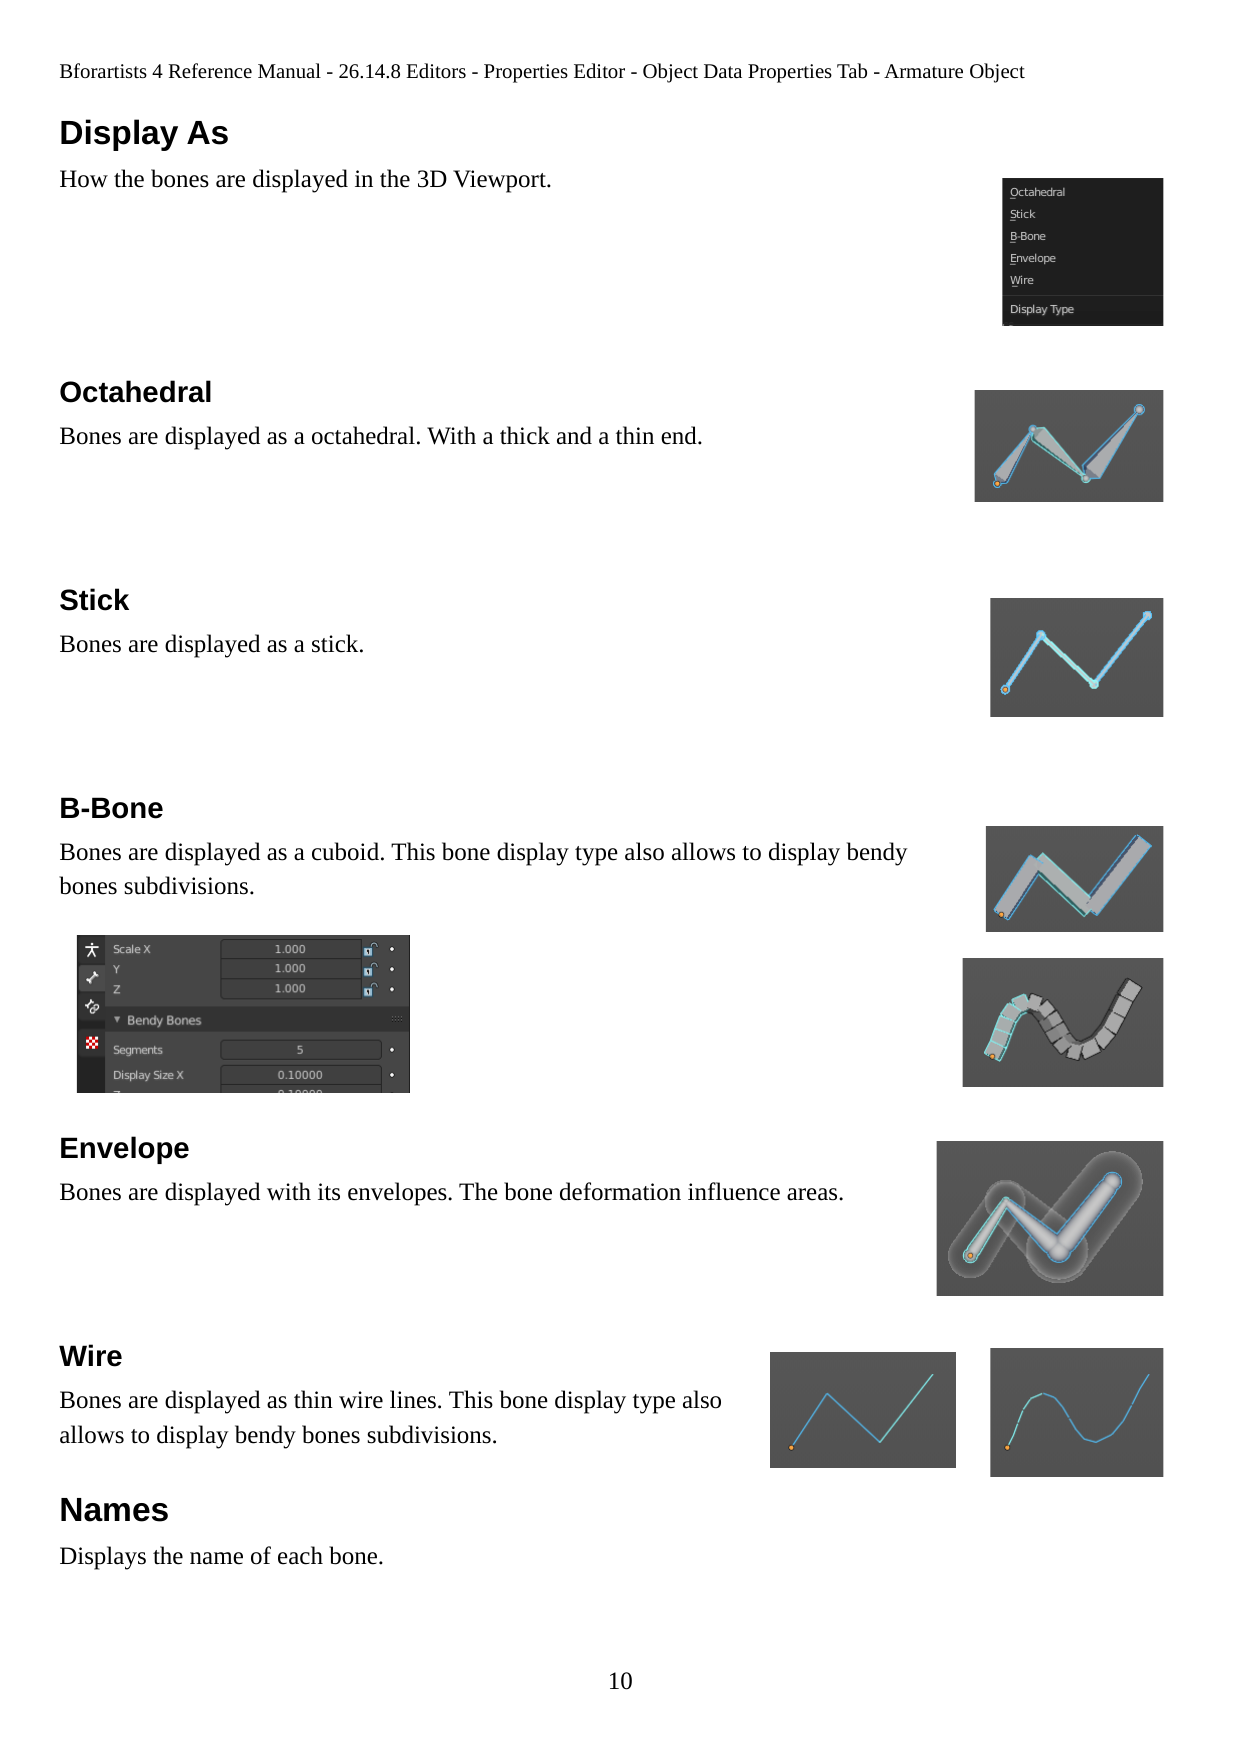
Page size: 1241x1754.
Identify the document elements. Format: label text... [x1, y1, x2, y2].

subtitle Names [59, 1490, 1181, 1528]
subtitle Display As [59, 113, 1181, 151]
text How the bones are displayed in the 3D Viewport. [59, 164, 1181, 192]
subtitle Envelope [59, 1131, 1181, 1165]
text Displays the name of each bone. [59, 1541, 1181, 1570]
subtitle B-Bone [59, 791, 1181, 824]
picture [936, 1141, 1164, 1296]
text Bones are displayed as a octahedral. With a thick and a thin end. [59, 421, 974, 449]
picture [1002, 178, 1164, 326]
picture [985, 826, 1164, 932]
text Bones are displayed as a stick. [59, 629, 990, 658]
picture [974, 390, 1164, 502]
text Bones are displayed as thin wire lines. This bone display type also allows to display bendy bones subdivisions. [59, 1386, 770, 1449]
picture [76, 935, 410, 1093]
subtitle Octahedral [59, 374, 1181, 408]
text Bones are displayed as a cuboid. This bone display type also allows to display bendy bones subdivisions. [59, 837, 985, 900]
picture [990, 598, 1164, 717]
text Bones are displayed with its envelopes. The bone deformation influence areas. [59, 1177, 936, 1206]
picture [990, 1348, 1164, 1477]
picture [962, 958, 1164, 1087]
subtitle Wire [59, 1339, 1181, 1373]
subtitle Stick [59, 583, 1181, 616]
picture [770, 1352, 956, 1468]
